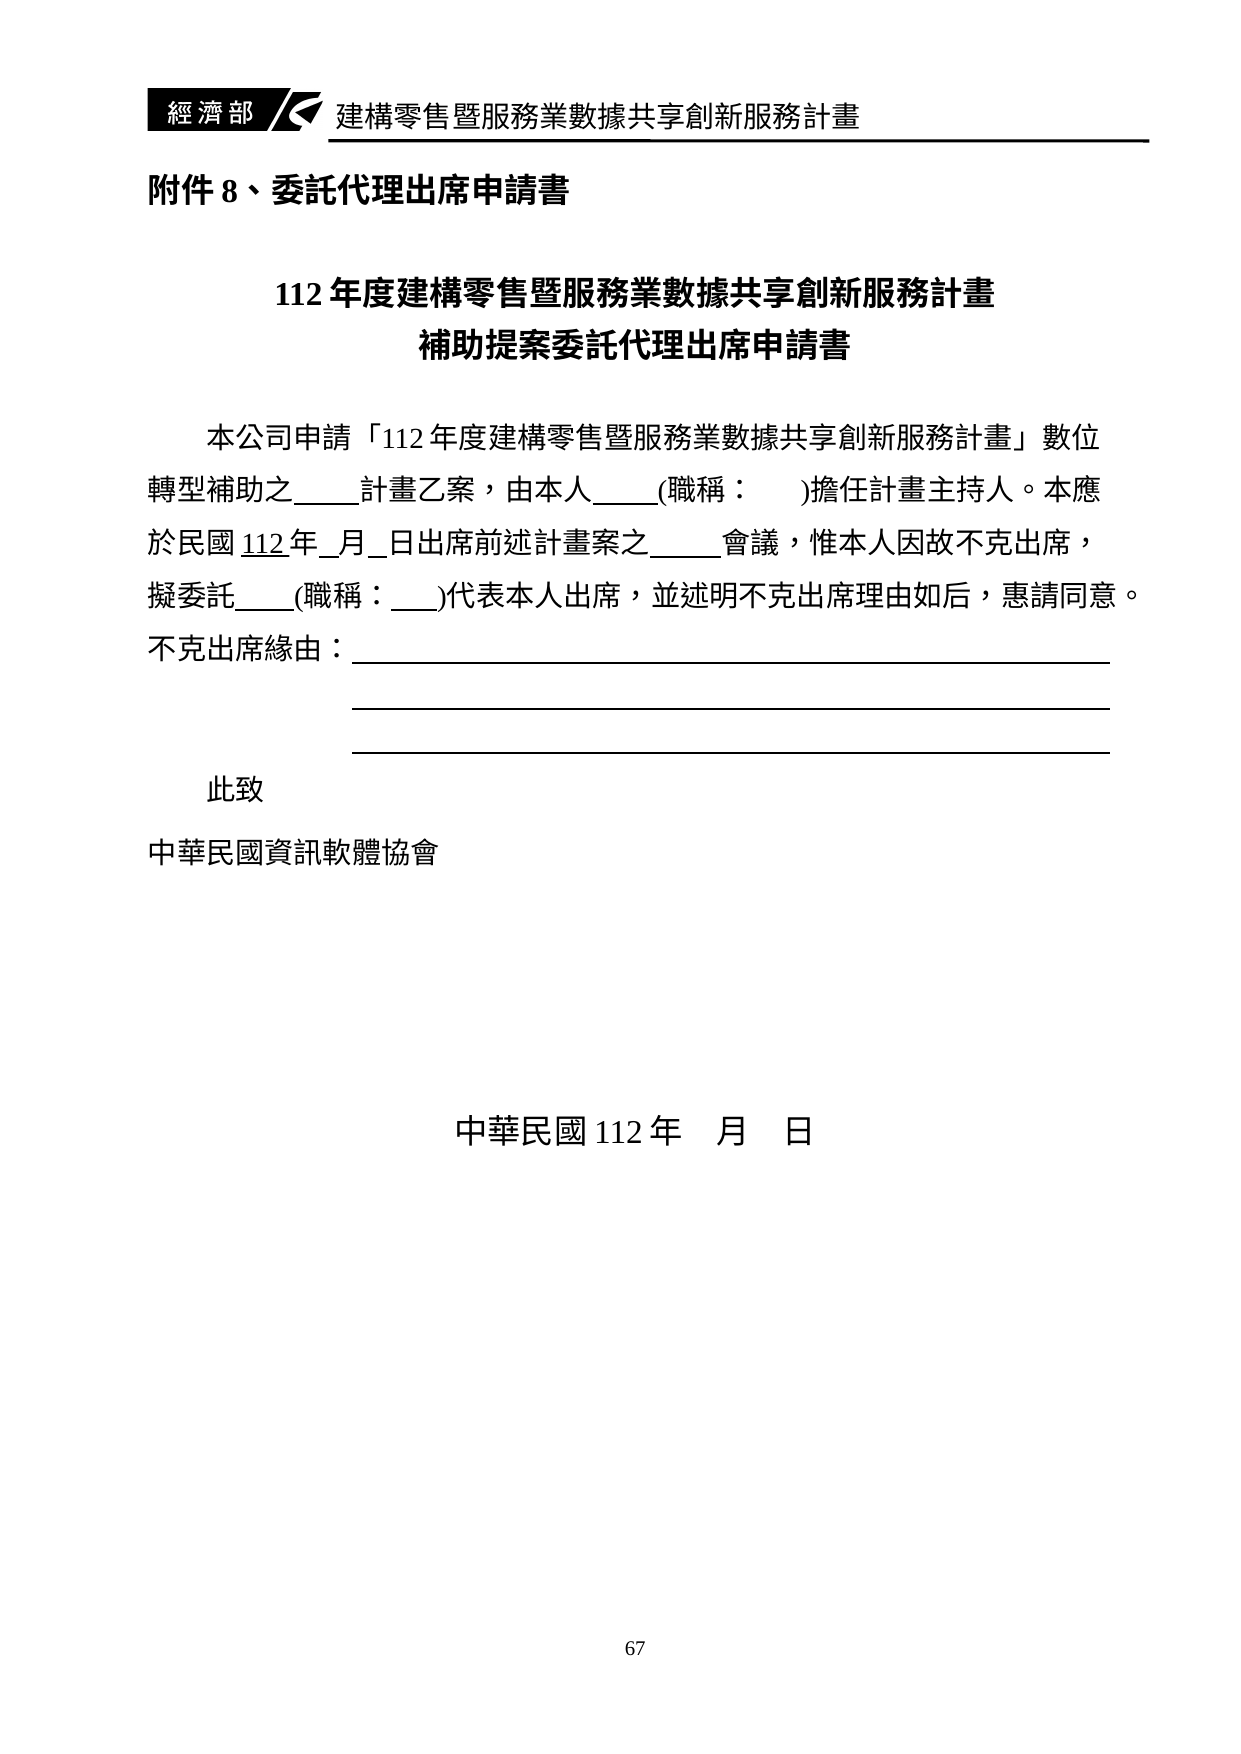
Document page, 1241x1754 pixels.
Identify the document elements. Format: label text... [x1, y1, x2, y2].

text 不克出席緣由： [148, 625, 1122, 668]
subtitle 附件8、委託代理出席申請書 [148, 164, 1122, 212]
text 補助提案委託代理出席申請書 [148, 316, 1122, 368]
picture [147, 88, 323, 131]
text 此致 [148, 766, 1122, 809]
text 中華民國資訊軟體協會 [148, 830, 1122, 872]
text 本公司申請「112年度建構零售暨服務業數據共享創新服務計畫」數位轉型補助之 計畫乙案，由本人 (職稱： )擔任計畫主持人。本應於民國112年 月 日出席前述計畫案之 會議，惟本人因故不克出席，擬委託 (職稱： )代表本人出席，並述明不克出席理由如后，惠請同意。 [148, 414, 1122, 615]
text 112年度建構零售暨服務業數據共享創新服務計畫 [148, 264, 1122, 316]
text 中華民國112年 月 日 [148, 1102, 1122, 1154]
